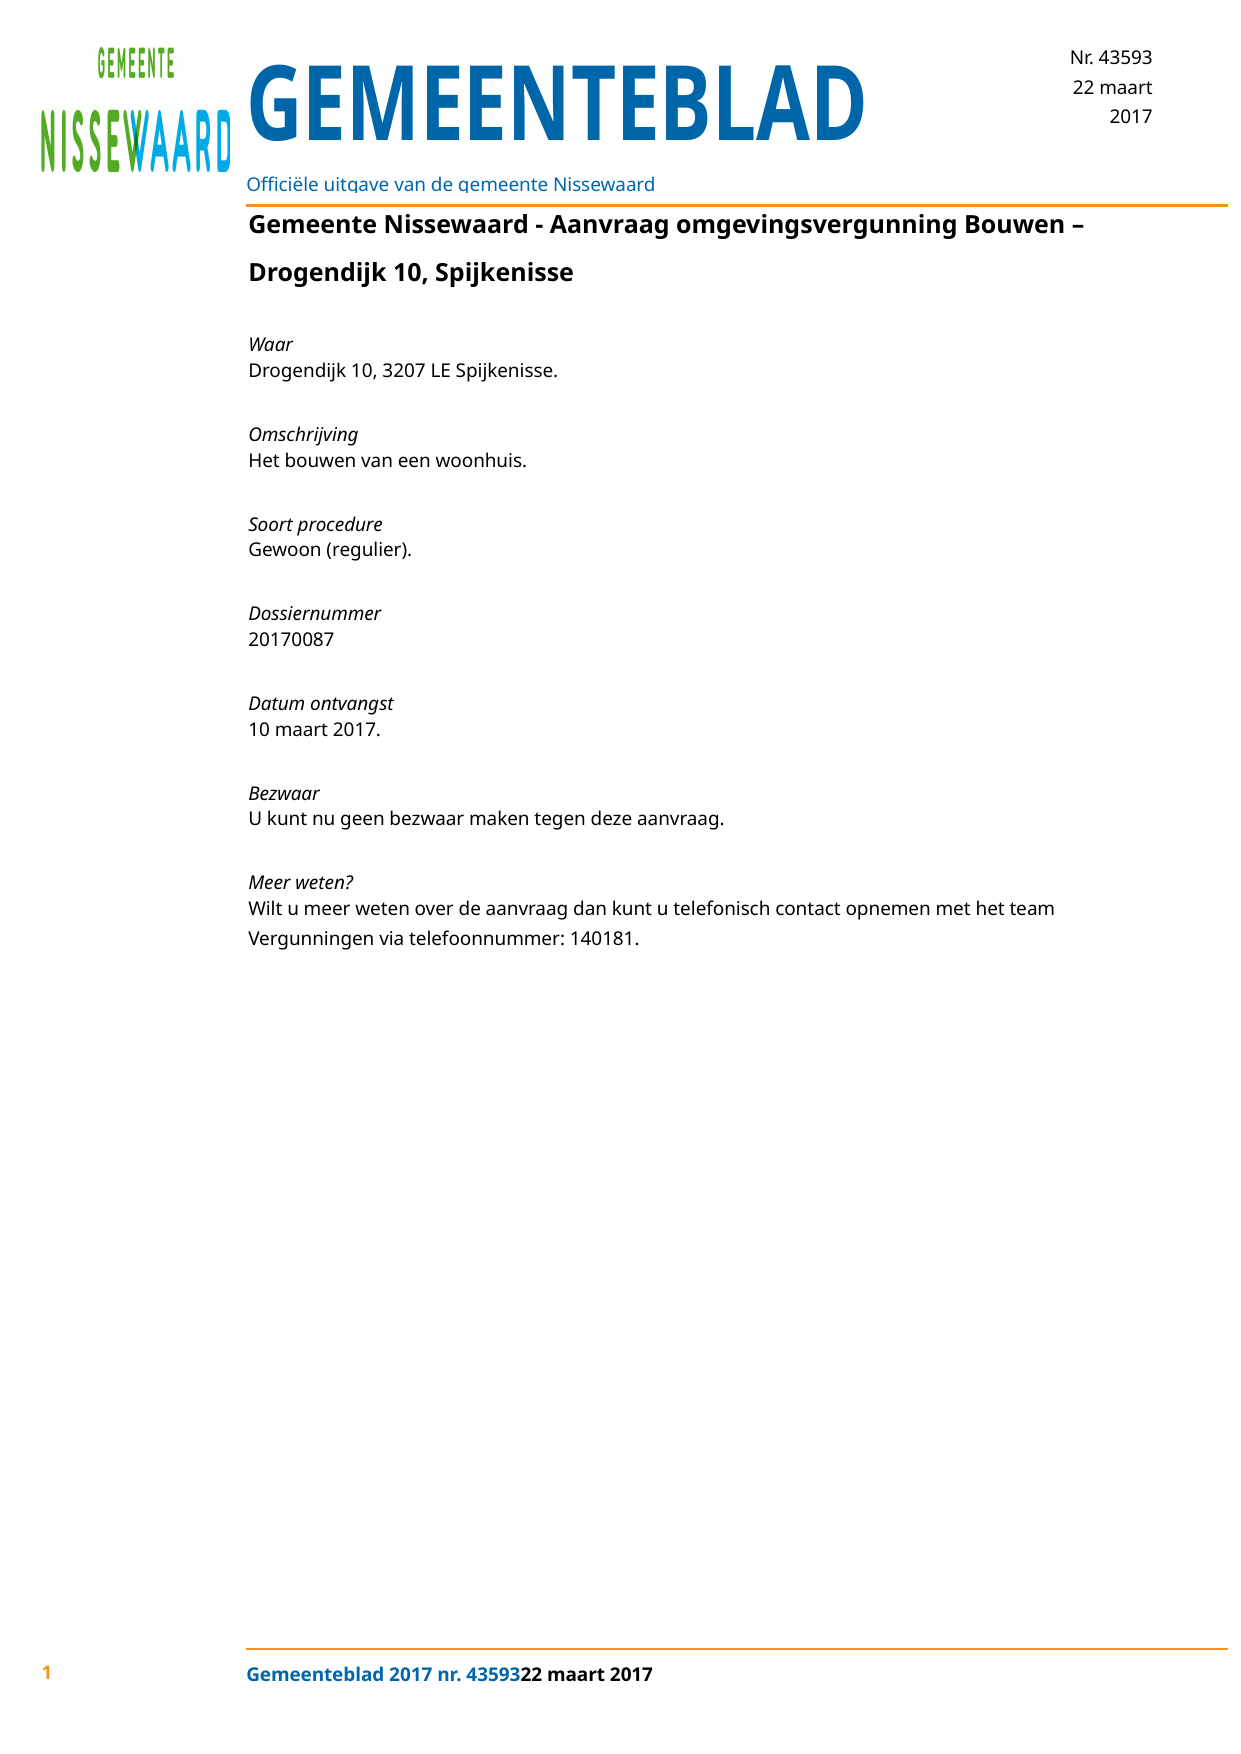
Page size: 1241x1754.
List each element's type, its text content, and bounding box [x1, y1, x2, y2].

text Het bouwen van een woonhuis. [248, 447, 1152, 473]
text 10 maart 2017. [248, 716, 1152, 742]
text Soort procedure [248, 511, 1152, 537]
text Datum ontvangst [248, 690, 1152, 716]
text Drogendijk 10, 3207 LE Spijkenisse. [248, 357, 1152, 383]
text Gemeente Nissewaard - Aanvraag omgevingsvergunning Bouwen – Drogendijk 10, Spijkenisse [248, 207, 1152, 288]
text Bezwaar [248, 780, 1152, 806]
picture [154, 157, 165, 172]
text Wilt u meer weten over de aanvraag dan kunt u telefonisch contact opnemen met het team Vergunningen via telefoonnummer: 140181. [248, 895, 1152, 951]
text U kunt nu geen bezwaar maken tegen deze aanvraag. [248, 806, 1152, 831]
text Waar [248, 331, 1152, 357]
text Gewoon (regulier). [248, 537, 1152, 562]
text 20170087 [248, 626, 1152, 652]
text Meer weten? [248, 869, 1152, 895]
picture [41, 47, 231, 172]
picture [176, 157, 187, 172]
text Dossiernummer [248, 601, 1152, 626]
picture [201, 122, 206, 138]
picture [200, 151, 206, 172]
text Omschrijving [248, 421, 1152, 447]
picture [222, 122, 227, 160]
